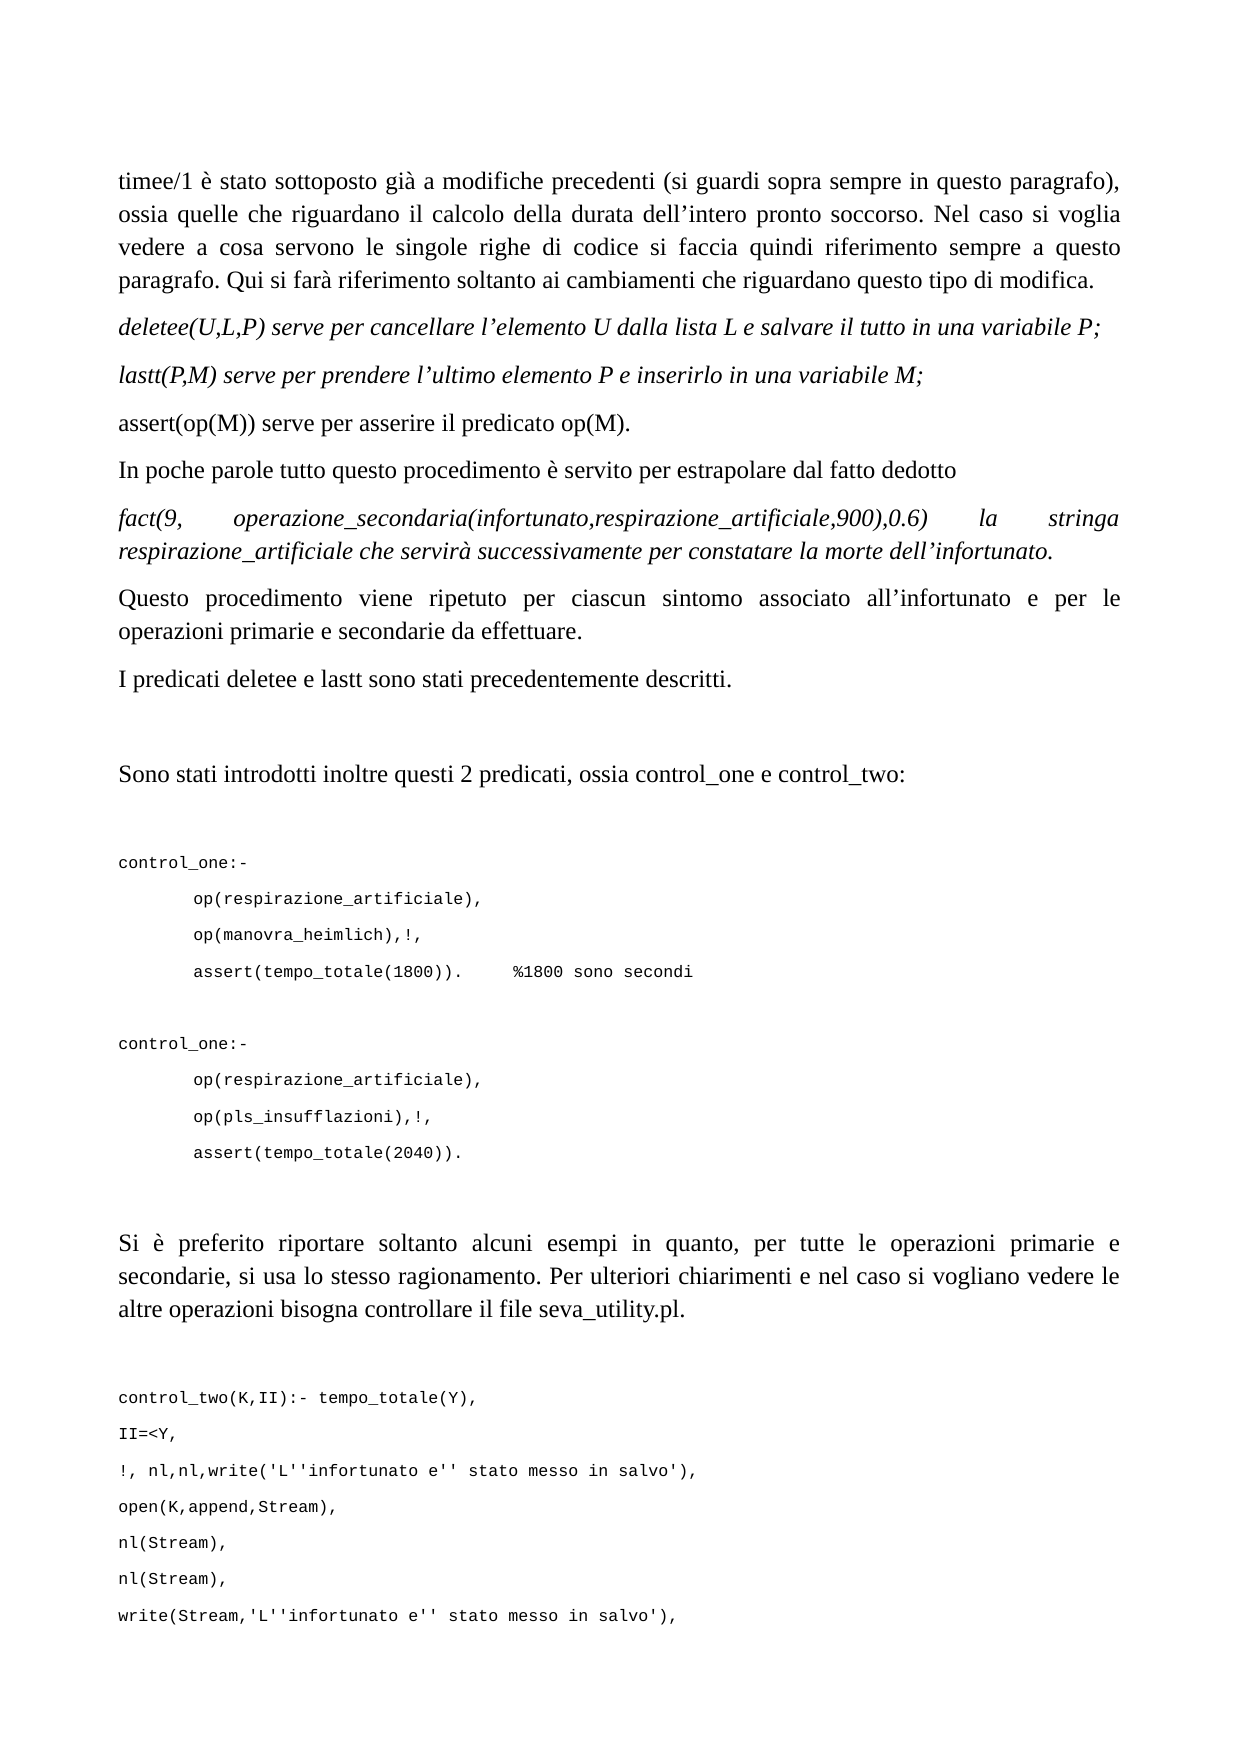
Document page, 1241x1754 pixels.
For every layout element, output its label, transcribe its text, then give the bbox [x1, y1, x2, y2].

text assert(op(M)) serve per asserire il predicato op(M). [118, 408, 1122, 436]
text deletee(U,L,P) serve per cancellare l’elemento U dalla lista L e salvare il tutto in una variabile P; [118, 312, 1122, 341]
text I predicati deletee e lastt sono stati precedentemente descritti. [118, 664, 1122, 693]
text control_one:- [118, 854, 1122, 873]
text assert(tempo_totale(1800)). %1800 sono secondi [118, 963, 1122, 982]
text fact(9, operazione_secondaria(infortunato,respirazione_artificiale,900),0.6) la stringa respirazione_artificiale che servirà successivamente per constatare la morte dell’infortunato. [118, 503, 1122, 564]
text op(respirazione_artificiale), [118, 1072, 1122, 1091]
text assert(tempo_totale(2040)). [118, 1144, 1122, 1163]
text nl(Stream), [118, 1571, 1122, 1590]
text lastt(P,M) serve per prendere l’ultimo elemento P e inserirlo in una variabile M; [118, 360, 1122, 389]
text op(respirazione_artificiale), [118, 891, 1122, 909]
text II=<Y, [118, 1426, 1122, 1445]
text Sono stati introdotti inoltre questi 2 predicati, ossia control_one e control_two: [118, 759, 1122, 788]
text Si è preferito riportare soltanto alcuni esempi in quanto, per tutte le operazioni primarie e secondarie, si usa lo stesso ragionamento. Per ulteriori chiarimenti e nel caso si vogliano vedere le altre operazioni bisogna controllare il file seva_utility.pl. [118, 1228, 1122, 1323]
text In poche parole tutto questo procedimento è servito per estrapolare dal fatto dedotto [118, 455, 1122, 484]
text Questo procedimento viene ripetuto per ciascun sintomo associato all’infortunato e per le operazioni primarie e secondarie da effettuare. [118, 583, 1122, 645]
text control_one:- [118, 1036, 1122, 1054]
text !, nl,nl,write('L''infortunato e'' stato messo in salvo'), [118, 1462, 1122, 1481]
text open(K,append,Stream), [118, 1498, 1122, 1517]
text write(Stream,'L''infortunato e'' stato messo in salvo'), [118, 1607, 1122, 1626]
text control_two(K,II):- tempo_totale(Y), [118, 1389, 1122, 1408]
text nl(Stream), [118, 1534, 1122, 1553]
text op(manovra_heimlich),!, [118, 927, 1122, 946]
text timee/1 è stato sottoposto già a modifiche precedenti (si guardi sopra sempre in questo paragrafo), ossia quelle che riguardano il calcolo della durata dell’intero pronto soccorso. Nel caso si voglia vedere a cosa servono le singole righe di codice si faccia quindi riferimento sempre a questo paragrafo. Qui si farà riferimento soltanto ai cambiamenti che riguardano questo tipo di modifica. [118, 166, 1122, 293]
text op(pls_insufflazioni),!, [118, 1108, 1122, 1127]
